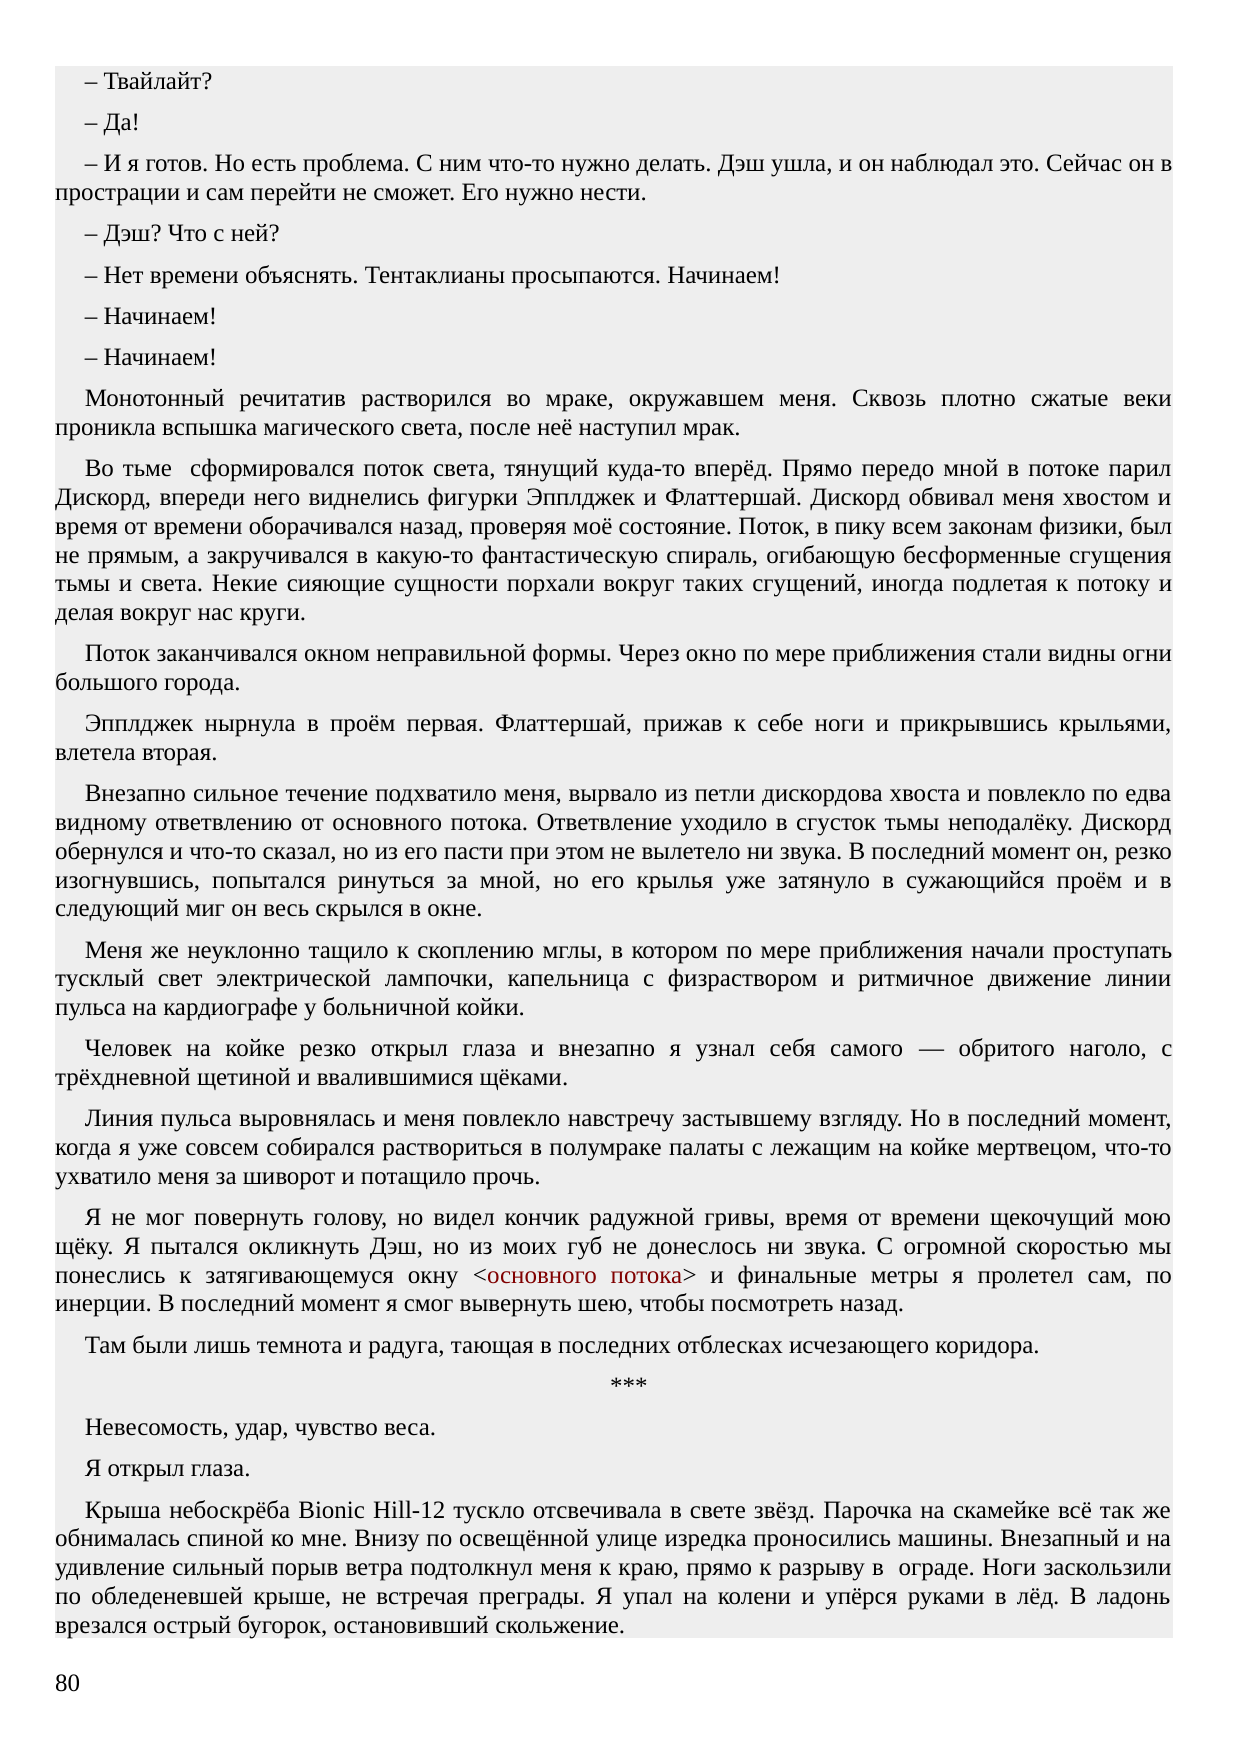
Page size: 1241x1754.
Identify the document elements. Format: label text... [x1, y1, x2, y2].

text – И я готов. Но есть проблема. С ним что-то нужно делать. Дэш ушла, и он наблюдал это. Сейчас он в прострации и сам перейти не сможет. Его нужно нести. [55, 148, 1173, 206]
text Поток заканчивался окном неправильной формы. Через окно по мере приближения стали видны огни большого города. [55, 638, 1173, 696]
text Монотонный речитатив растворился во мраке, окружавшем меня. Сквозь плотно сжатые веки проникла вспышка магического света, после неё наступил мрак. [55, 383, 1173, 441]
text Там были лишь темнота и радуга, тающая в последних отблесках исчезающего коридора. [55, 1330, 1173, 1358]
text – Нет времени объяснять. Тентаклианы просыпаются. Начинаем! [55, 260, 1173, 288]
text Внезапно сильное течение подхватило меня, вырвало из петли дискордова хвоста и повлекло по едва видному ответвлению от основного потока. Ответвление уходило в сгусток тьмы неподалёку. Дискорд обернулся и что-то сказал, но из его пасти при этом не вылетело ни звука. В последний момент он, резко изогнувшись, попытался ринуться за мной, но его крылья уже затянуло в сужающийся проём и в следующий миг он весь скрылся в окне. [55, 778, 1173, 922]
text Человек на койке резко открыл глаза и внезапно я узнал себя самого — обритого наголо, с трёхдневной щетиной и ввалившимися щёками. [55, 1033, 1173, 1091]
text Крыша небоскрёба Bionic Hill-12 тускло отсвечивала в свете звёзд. Парочка на скамейке всё так же обнималась спиной ко мне. Внизу по освещённой улице изредка проносились машины. Внезапный и на удивление сильный порыв ветра подтолкнул меня к краю, прямо к разрыву в ограде. Ноги заскользили по обледеневшей крыше, не встречая преграды. Я упал на колени и упёрся руками в лёд. В ладонь врезался острый бугорок, остановивший скольжение. [55, 1495, 1173, 1638]
text *** [55, 1371, 1173, 1400]
text Во тьме сформировался поток света, тянущий куда-то вперёд. Прямо передо мной в потоке парил Дискорд, впереди него виднелись фигурки Эпплджек и Флаттершай. Дискорд обвивал меня хвостом и время от времени оборачивался назад, проверяя моё состояние. Поток, в пику всем законам физики, был не прямым, а закручивался в какую-то фантастическую спираль, огибающую бесформенные сгущения тьмы и света. Некие сияющие сущности порхали вокруг таких сгущений, иногда подлетая к потоку и делая вокруг нас круги. [55, 453, 1173, 626]
text Эпплджек нырнула в проём первая. Флаттершай, прижав к себе ноги и прикрывшись крыльями, влетела вторая. [55, 708, 1173, 766]
text – Да! [55, 107, 1173, 136]
text Я открыл глаза. [55, 1453, 1173, 1482]
text – Начинаем! [55, 342, 1173, 371]
text Невесомость, удар, чувство веса. [55, 1412, 1173, 1441]
text – Твайлайт? [55, 66, 1173, 95]
text Меня же неуклонно тащило к скоплению мглы, в котором по мере приближения начали проступать тусклый свет электрической лампочки, капельница с физраствором и ритмичное движение линии пульса на кардиографе у больничной койки. [55, 935, 1173, 1021]
text Я не мог повернуть голову, но видел кончик радужной гривы, время от времени щекочущий мою щёку. Я пытался окликнуть Дэш, но из моих губ не донеслось ни звука. С огромной скоростью мы понеслись к затягивающемуся окну <основного потока> и финальные метры я пролетел сам, по инерции. В последний момент я смог вывернуть шею, чтобы посмотреть назад. [55, 1202, 1173, 1317]
text – Начинаем! [55, 301, 1173, 330]
text – Дэш? Что с ней? [55, 218, 1173, 247]
text Линия пульса выровнялась и меня повлекло навстречу застывшему взгляду. Но в последний момент, когда я уже совсем собирался раствориться в полумраке палаты с лежащим на койке мертвецом, что-то ухватило меня за шиворот и потащило прочь. [55, 1103, 1173, 1190]
